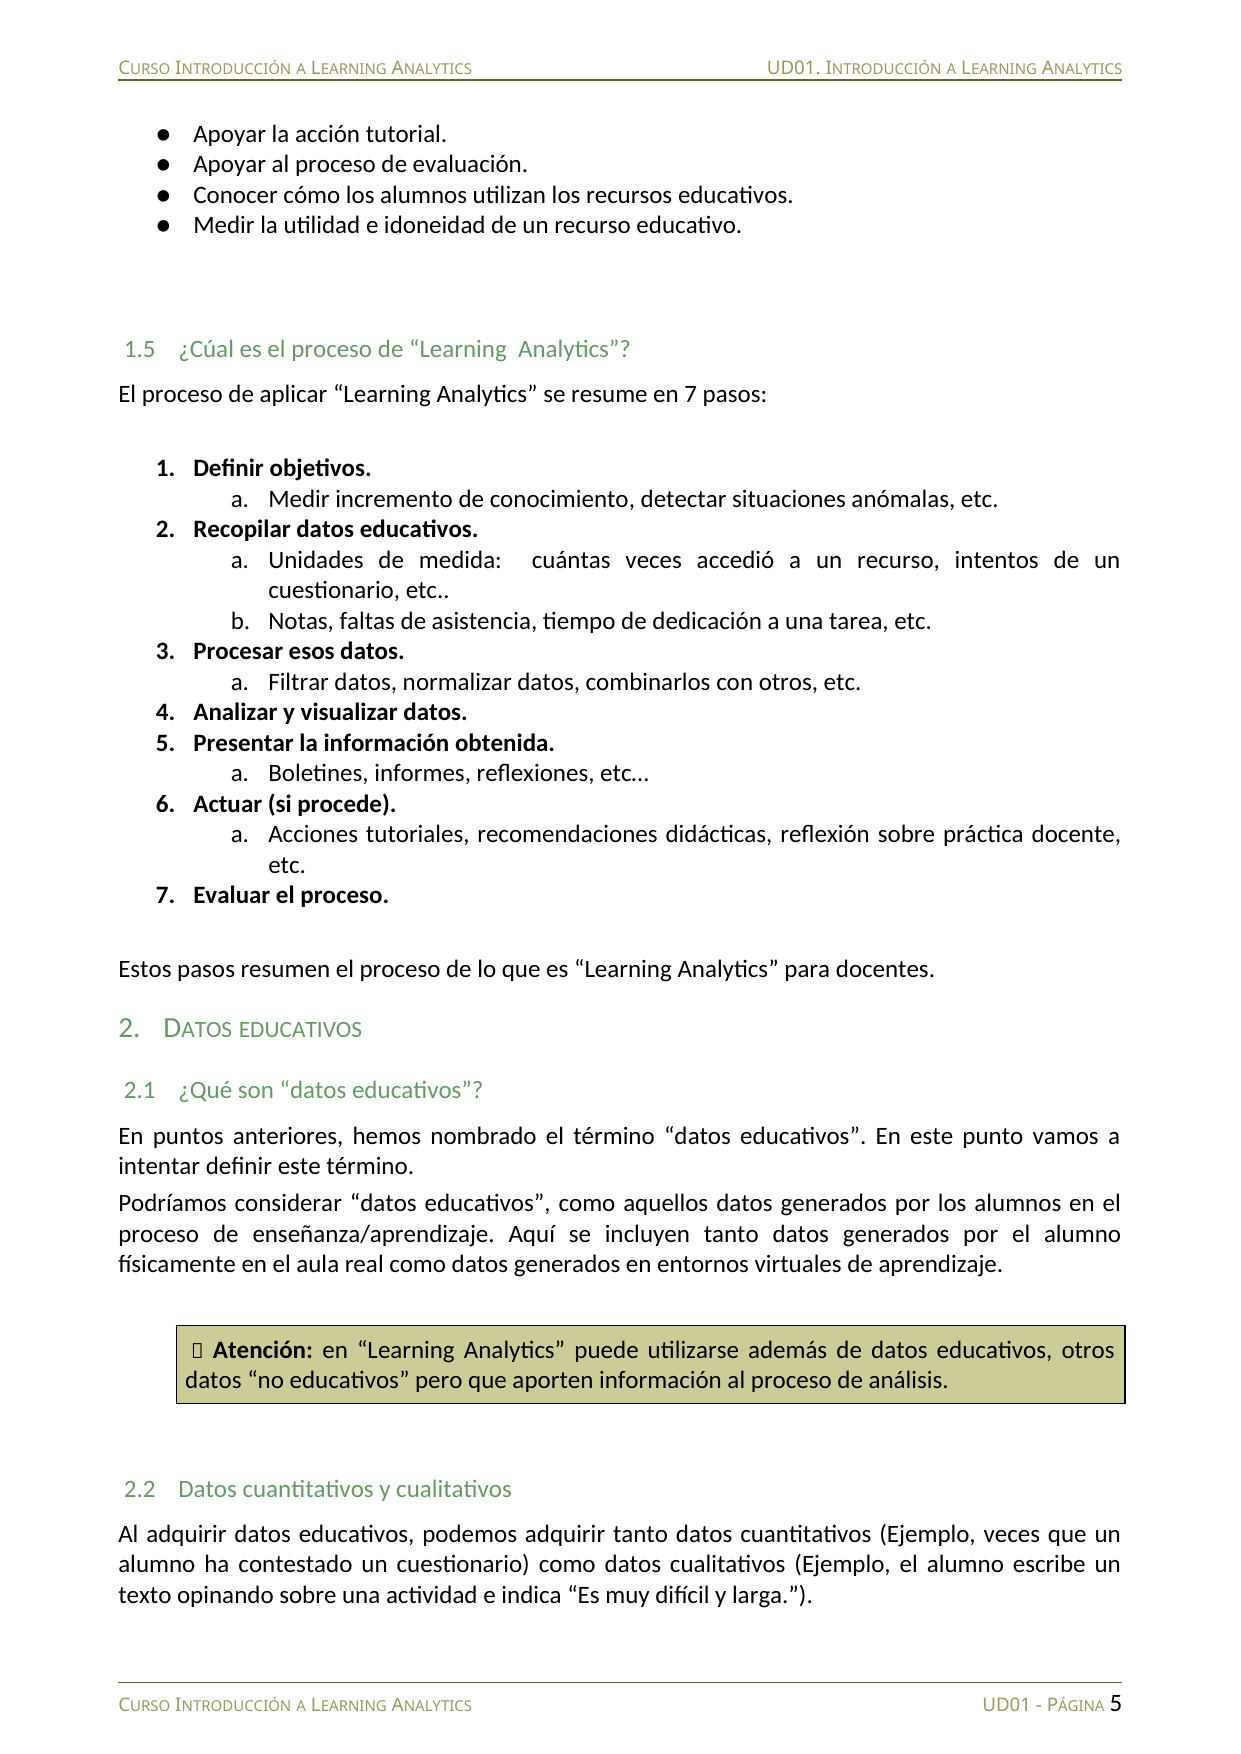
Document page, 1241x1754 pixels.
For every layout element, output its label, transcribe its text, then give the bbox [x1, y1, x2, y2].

list Actuar (si procede). [156, 788, 1122, 818]
list Medir la utilidad e idoneidad de un recurso educativo. [156, 210, 1122, 240]
list Procesar esos datos. [156, 635, 1122, 666]
text ❕ Atención: en “Learning Analytics” puede utilizarse además de datos educativos, otros datos “no educativos” pero que aporten información al proceso de análisis. [177, 1326, 1124, 1403]
list Notas, faltas de asistencia, tiempo de dedicación a una tarea, etc. [231, 605, 1122, 635]
list Unidades de medida: cuántas veces accedió a un recurso, intentos de un cuestionario, etc.. [231, 544, 1122, 605]
list Definir objetivos. [156, 452, 1122, 483]
subtitle ¿Qué son “datos educativos”? [118, 1074, 1122, 1105]
text Al adquirir datos educativos, podemos adquirir tanto datos cuantitativos (Ejemplo, veces que un alumno ha contestado un cuestionario) como datos cualitativos (Ejemplo, el alumno escribe un texto opinando sobre una actividad e indica “Es muy difícil y larga.”). [118, 1518, 1122, 1610]
subtitle Datos cuantitativos y cualitativos [118, 1473, 1122, 1503]
list Apoyar la acción tutorial. [156, 118, 1122, 149]
subtitle ¿Cúal es el proceso de “Learning Analytics”? [118, 333, 1122, 363]
text Estos pasos resumen el proceso de lo que es “Learning Analytics” para docentes. [118, 953, 1122, 984]
list Apoyar al proceso de evaluación. [156, 149, 1122, 179]
text En puntos anteriores, hemos nombrado el término “datos educativos”. En este punto vamos a intentar definir este término. [118, 1120, 1122, 1181]
list Conocer cómo los alumnos utilizan los recursos educativos. [156, 179, 1122, 210]
text El proceso de aplicar “Learning Analytics” se resume en 7 pasos: [118, 378, 1122, 409]
list Filtrar datos, normalizar datos, combinarlos con otros, etc. [231, 666, 1122, 696]
list Presentar la información obtenida. [156, 727, 1122, 757]
list Analizar y visualizar datos. [156, 696, 1122, 727]
text Podríamos considerar “datos educativos”, como aquellos datos generados por los alumnos en el proceso de enseñanza/aprendizaje. Aquí se incluyen tanto datos generados por el alumno físicamente en el aula real como datos generados en entornos virtuales de aprendizaje. [118, 1187, 1122, 1279]
subtitle Datos educativos [118, 1009, 1122, 1044]
list Evaluar el proceso. [156, 879, 1122, 910]
list Acciones tutoriales, recomendaciones didácticas, reflexión sobre práctica docente, etc. [231, 818, 1122, 879]
list Boletines, informes, reflexiones, etc… [231, 757, 1122, 788]
list Medir incremento de conocimiento, detectar situaciones anómalas, etc. [231, 483, 1122, 513]
list Recopilar datos educativos. [156, 513, 1122, 544]
